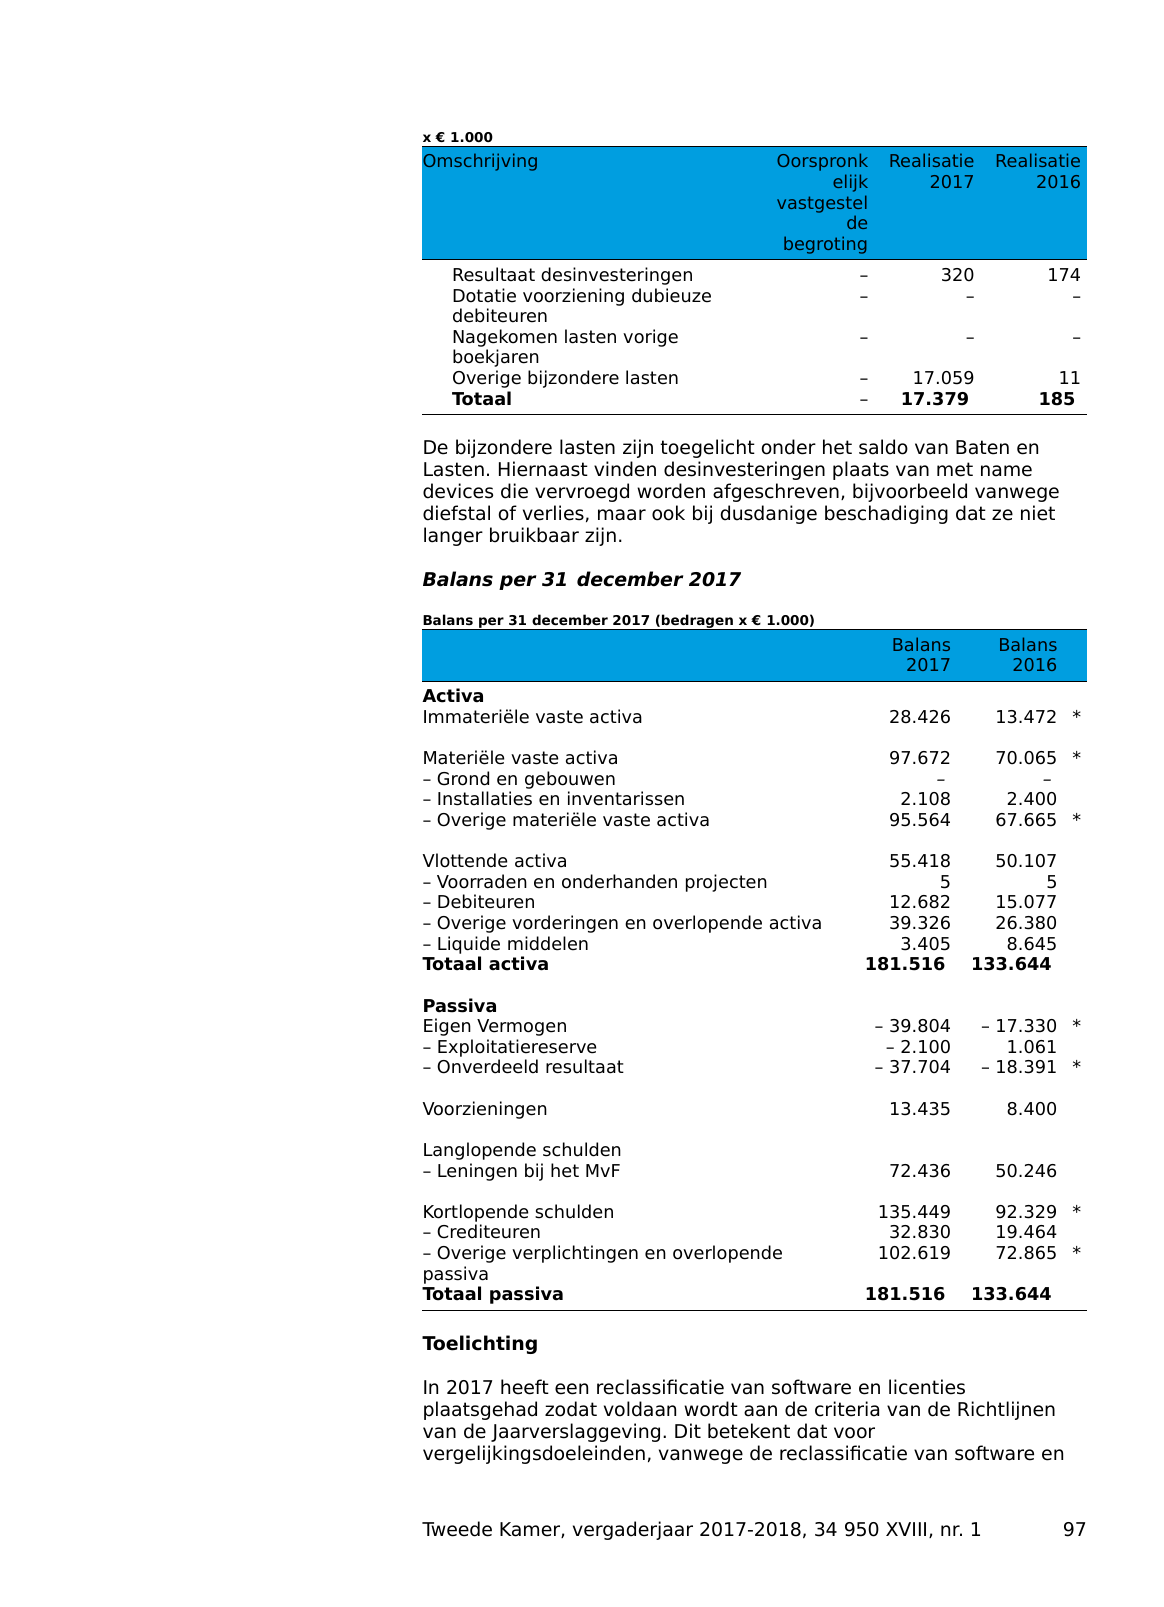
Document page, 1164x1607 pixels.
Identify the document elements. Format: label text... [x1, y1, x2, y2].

table_cell [1063, 975, 1087, 996]
table_cell 19.464 [957, 1223, 1063, 1243]
table_cell 8.645 [957, 934, 1063, 954]
table_cell Nagekomen lasten vorige boekjaren [446, 327, 768, 368]
table_cell [850, 728, 957, 748]
table_cell [957, 996, 1063, 1016]
table_cell [1063, 1284, 1087, 1310]
table_cell 11 [980, 368, 1087, 389]
table_cell – [768, 368, 874, 389]
table_cell – [768, 286, 874, 327]
table_cell * [1063, 1016, 1087, 1037]
table_cell – [768, 260, 874, 286]
table_cell 13.472 [957, 707, 1063, 727]
text De bijzondere lasten zijn toegelicht onder het saldo van Baten en Lasten. Hiernaast vinden desinvesteringen plaats van met name devices die vervroegd worden afgeschreven, bijvoorbeeld vanwege diefstal of verlies, maar ook bij dusdanige beschadiging dat ze niet langer bruikbaar zijn. [422, 437, 1087, 547]
table_cell 67.665 [957, 810, 1063, 831]
table_cell 133.644 [957, 954, 1063, 975]
table_cell Voorzieningen [422, 1099, 850, 1119]
table_cell Totaal activa [422, 954, 850, 975]
table_cell 102.619 [850, 1243, 957, 1284]
table_cell Activa [422, 682, 850, 707]
table_cell 181.516 [850, 1284, 957, 1310]
table_cell [422, 831, 850, 851]
table_cell [1063, 954, 1087, 975]
table_cell 17.379 [874, 389, 980, 414]
table_cell 8.400 [957, 1099, 1063, 1119]
table_cell – Debiteuren [422, 893, 850, 913]
table_cell [422, 1181, 850, 1202]
table_cell 1.061 [957, 1037, 1063, 1057]
table_cell [1063, 789, 1087, 810]
table_cell 5 [957, 872, 1063, 892]
table_cell Totaal passiva [422, 1284, 850, 1310]
table_cell 13.435 [850, 1099, 957, 1119]
table_cell – Liquide middelen [422, 934, 850, 954]
table_cell [1063, 630, 1087, 681]
table_cell – Overige verplichtingen en overlopende passiva [422, 1243, 850, 1284]
table_cell [1063, 1181, 1087, 1202]
table_cell – Grond en gebouwen [422, 769, 850, 789]
table_cell [1063, 1223, 1087, 1243]
table_cell 95.564 [850, 810, 957, 831]
table_cell – Crediteuren [422, 1223, 850, 1243]
table_cell [1063, 934, 1087, 954]
table_cell [422, 728, 850, 748]
table_cell [1063, 1099, 1087, 1119]
table_cell 72.436 [850, 1161, 957, 1181]
table_cell Oorspronkelijk vastgestelde begroting [768, 147, 874, 259]
table_cell 70.065 [957, 748, 1063, 769]
table_cell [957, 831, 1063, 851]
table_cell [1063, 851, 1087, 872]
table_cell Materiële vaste activa [422, 748, 850, 769]
table_cell Realisatie 2017 [874, 147, 980, 259]
table_cell – 39.804 [850, 1016, 957, 1037]
table_cell – 2.100 [850, 1037, 957, 1057]
table_cell Balans 2017 [850, 630, 957, 681]
table_cell [1063, 728, 1087, 748]
table_cell [850, 682, 957, 707]
table_cell * [1063, 1058, 1087, 1078]
subtitle Balans per 31 december 2017 [422, 569, 1087, 591]
table_cell * [1063, 748, 1087, 769]
table_cell – [874, 286, 980, 327]
table_cell [422, 260, 446, 286]
table_cell * [1063, 810, 1087, 831]
table_cell [1063, 1140, 1087, 1161]
table_cell 5 [850, 872, 957, 892]
table_cell [1063, 913, 1087, 934]
table_cell * [1063, 1243, 1087, 1284]
table_cell [850, 1140, 957, 1161]
table_cell [422, 975, 850, 996]
table_cell Immateriële vaste activa [422, 707, 850, 727]
table_cell 55.418 [850, 851, 957, 872]
table_cell 50.246 [957, 1161, 1063, 1181]
table_cell – [980, 286, 1087, 327]
table_cell 50.107 [957, 851, 1063, 872]
table_cell 181.516 [850, 954, 957, 975]
table_cell – Exploitatiereserve [422, 1037, 850, 1057]
table_cell [1063, 872, 1087, 892]
table_header x € 1.000 [422, 130, 1087, 146]
table_cell [850, 831, 957, 851]
table_cell [1063, 1078, 1087, 1099]
table_cell [1063, 1037, 1087, 1057]
table_cell Passiva [422, 996, 850, 1016]
table_cell – [768, 327, 874, 368]
table_cell Dotatie voorziening dubieuze debiteuren [446, 286, 768, 327]
table_cell [850, 1078, 957, 1099]
table_cell 185 [980, 389, 1087, 414]
table_cell 39.326 [850, 913, 957, 934]
table_cell [850, 1181, 957, 1202]
table_cell Vlottende activa [422, 851, 850, 872]
table_cell – Voorraden en onderhanden projecten [422, 872, 850, 892]
table_cell 133.644 [957, 1284, 1063, 1310]
table_cell 2.108 [850, 789, 957, 810]
table_cell – Overige vorderingen en overlopende activa [422, 913, 850, 934]
table_cell Totaal [446, 389, 768, 414]
table_cell 32.830 [850, 1223, 957, 1243]
table_cell – 37.704 [850, 1058, 957, 1078]
table_cell [422, 630, 850, 681]
table_cell 26.380 [957, 913, 1063, 934]
table_cell [957, 1119, 1063, 1140]
table_cell * [1063, 1202, 1087, 1222]
table_cell [1063, 1161, 1087, 1181]
table_cell Overige bijzondere lasten [446, 368, 768, 389]
table_cell [422, 286, 446, 327]
table_cell – Overige materiële vaste activa [422, 810, 850, 831]
table_cell [1063, 769, 1087, 789]
table_header Balans per 31 december 2017 (bedragen x € 1.000) [422, 613, 1087, 629]
table_cell Realisatie 2016 [980, 147, 1087, 259]
table_cell – 17.330 [957, 1016, 1063, 1037]
table_cell 17.059 [874, 368, 980, 389]
table_cell 72.865 [957, 1243, 1063, 1284]
table_cell 2.400 [957, 789, 1063, 810]
table_cell [422, 389, 446, 414]
table_cell 92.329 [957, 1202, 1063, 1222]
table_cell 174 [980, 260, 1087, 286]
table_cell – [768, 389, 874, 414]
table_cell [422, 368, 446, 389]
table_cell [1063, 1119, 1087, 1140]
table_cell * [1063, 707, 1087, 727]
table_cell 320 [874, 260, 980, 286]
table_cell 12.682 [850, 893, 957, 913]
table_cell – 18.391 [957, 1058, 1063, 1078]
table_cell 15.077 [957, 893, 1063, 913]
table_cell [422, 1078, 850, 1099]
table_cell Resultaat desinvesteringen [446, 260, 768, 286]
table_cell Omschrijving [422, 147, 768, 259]
table_cell 3.405 [850, 934, 957, 954]
table_cell [850, 1119, 957, 1140]
table_cell 28.426 [850, 707, 957, 727]
table_cell [1063, 893, 1087, 913]
table_cell 97.672 [850, 748, 957, 769]
table_cell [957, 1181, 1063, 1202]
table_cell [1063, 682, 1087, 707]
table_cell – Leningen bij het MvF [422, 1161, 850, 1181]
table_cell [957, 1078, 1063, 1099]
table_cell [850, 996, 957, 1016]
table_cell [422, 1119, 850, 1140]
table_cell [957, 975, 1063, 996]
text In 2017 heeft een reclassificatie van software en licenties plaatsgehad zodat voldaan wordt aan de criteria van de Richtlijnen van de Jaarverslaggeving. Dit betekent dat voor vergelijkingsdoeleinden, vanwege de reclassificatie van software en [422, 1377, 1087, 1465]
table_cell 135.449 [850, 1202, 957, 1222]
table_cell [957, 682, 1063, 707]
table_cell Balans 2016 [957, 630, 1063, 681]
table_cell – [980, 327, 1087, 368]
table_cell [1063, 996, 1087, 1016]
table_cell – Onverdeeld resultaat [422, 1058, 850, 1078]
table_cell [957, 1140, 1063, 1161]
table_cell [850, 975, 957, 996]
table_cell [957, 728, 1063, 748]
subtitle Toelichting [422, 1333, 1087, 1355]
table_cell Kortlopende schulden [422, 1202, 850, 1222]
table_cell – [850, 769, 957, 789]
table_cell – Installaties en inventarissen [422, 789, 850, 810]
table_cell – [957, 769, 1063, 789]
table_cell Langlopende schulden [422, 1140, 850, 1161]
table_cell Eigen Vermogen [422, 1016, 850, 1037]
table_cell – [874, 327, 980, 368]
table_cell [422, 327, 446, 368]
table_cell [1063, 831, 1087, 851]
